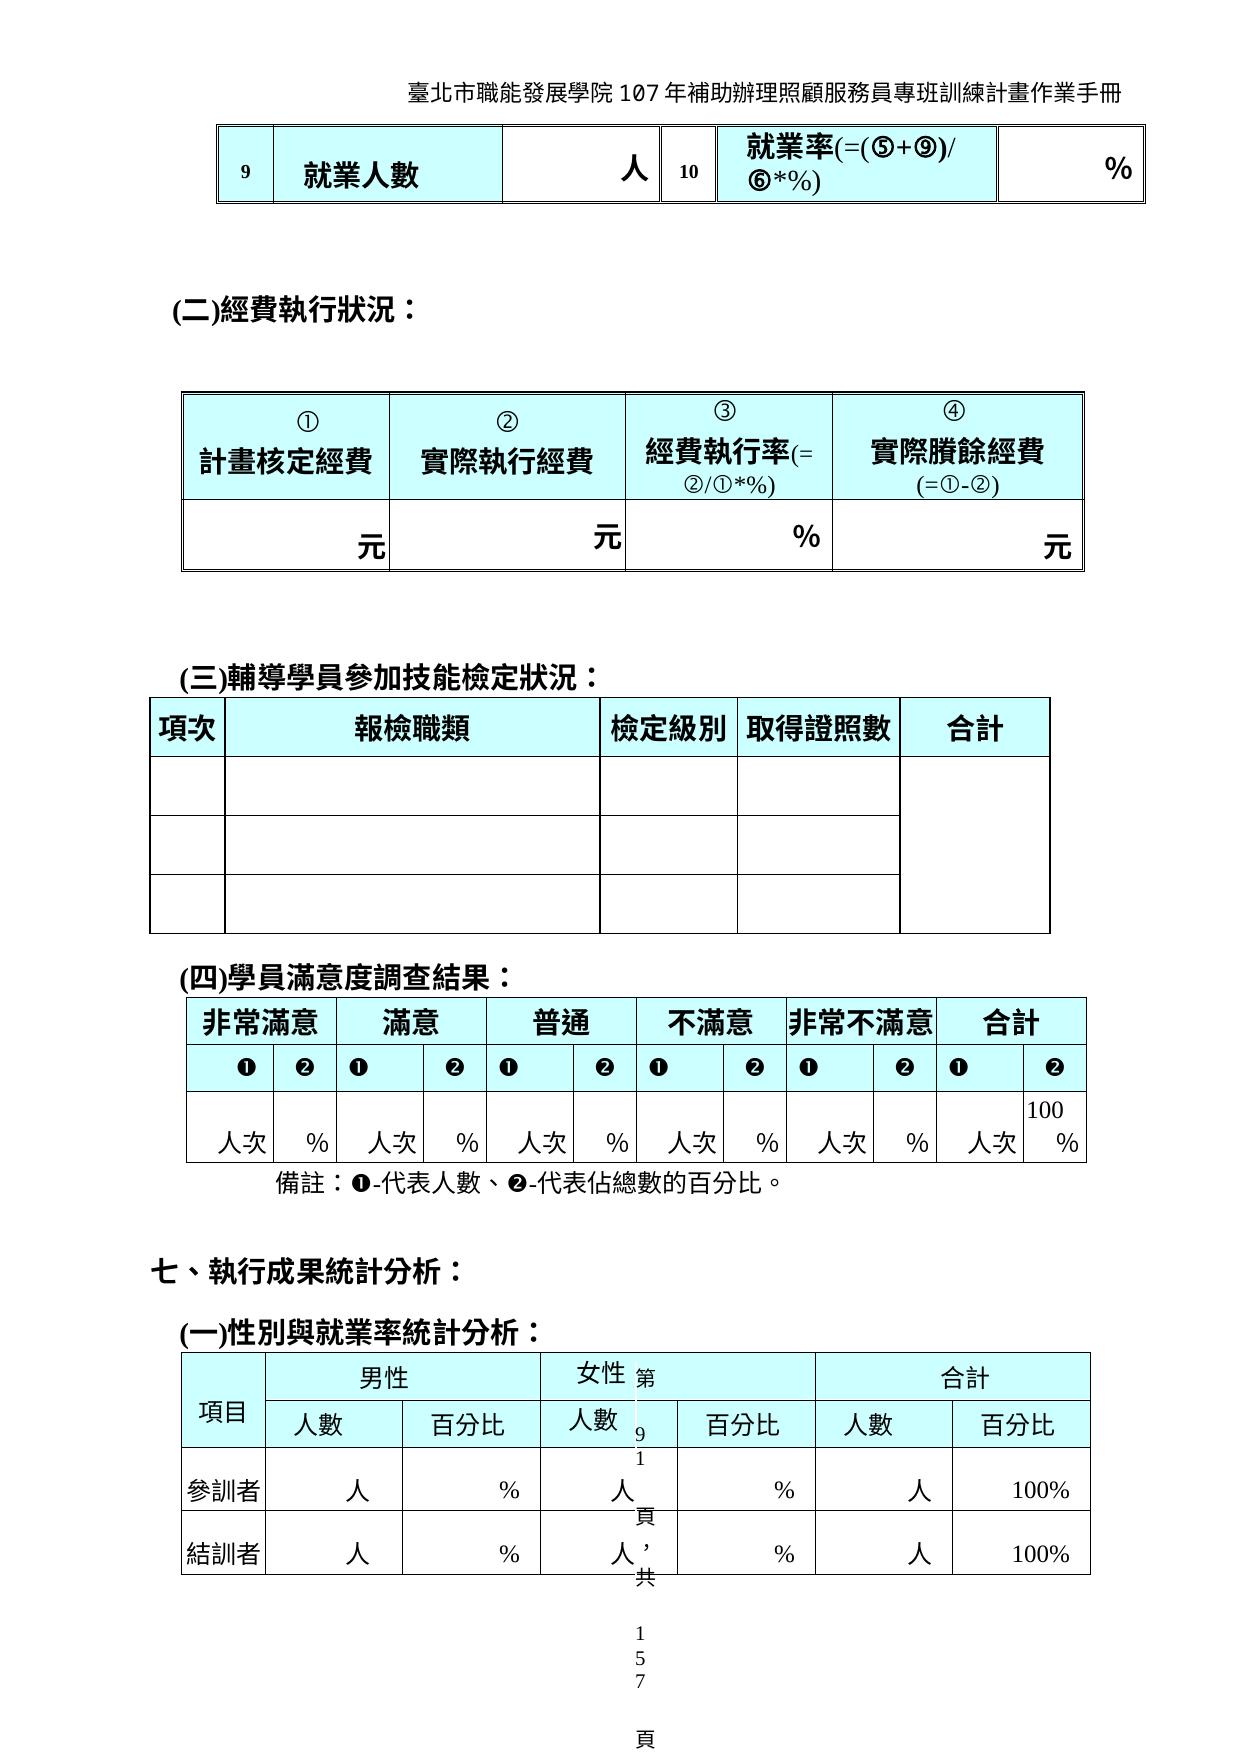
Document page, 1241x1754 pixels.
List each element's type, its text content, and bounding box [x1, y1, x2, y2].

table_cell 人數 [541, 1401, 635, 1447]
table_cell ％ [874, 1092, 936, 1162]
table_cell 百分比 [953, 1401, 1090, 1447]
table_header 合計 [901, 698, 1049, 756]
table_cell [738, 757, 899, 815]
table_cell ％ [424, 1092, 486, 1162]
table_header 不滿意 [637, 998, 786, 1044]
table_cell  [424, 1045, 486, 1091]
table_header  經費執行率(=/*%) [626, 395, 832, 499]
table_cell ％ [626, 500, 832, 569]
table_cell ％ [999, 127, 1143, 201]
table_cell 人 [637, 1448, 677, 1510]
table_header 合計 [937, 998, 1086, 1044]
table_cell 人次 [637, 1092, 723, 1162]
table_header  計畫核定經費 [184, 395, 389, 499]
table_cell [601, 757, 737, 815]
table_header  實際執行經費 [390, 395, 625, 499]
table_header 男性 [266, 1353, 540, 1399]
table_cell 人數 [266, 1401, 402, 1447]
table_cell 100% [953, 1511, 1090, 1574]
table_header 合計 [816, 1353, 1090, 1399]
table_cell 元 [833, 500, 1082, 569]
table_cell  [337, 1045, 423, 1091]
table_cell  [937, 1045, 1023, 1091]
table_cell 9 [219, 127, 273, 201]
table_cell [226, 816, 599, 874]
text (三)輔導學員參加技能檢定狀況： [150, 634, 1122, 697]
table_cell  [874, 1045, 936, 1091]
table_cell 10 [662, 127, 715, 201]
table_header 項目 [182, 1353, 265, 1447]
table_cell 人數 [637, 1428, 643, 1440]
table_cell 人 [266, 1448, 402, 1510]
table_cell [601, 816, 737, 874]
table_cell [151, 816, 224, 874]
table_cell % [403, 1448, 540, 1510]
table_header 非常不滿意 [787, 998, 936, 1044]
table_cell 人次 [337, 1092, 423, 1162]
table_cell 參訓者 [182, 1448, 265, 1510]
table_cell 人次 [487, 1092, 573, 1162]
table_cell 人次 [937, 1092, 1023, 1162]
table_cell 人 [816, 1448, 952, 1510]
table_cell 百分比 [403, 1401, 540, 1447]
table_cell 人 [266, 1511, 402, 1574]
table_cell 人數 [816, 1401, 952, 1447]
table_cell 人 [503, 127, 659, 201]
text 七、執行成果統計分析： [150, 1249, 1122, 1291]
table_cell  [574, 1045, 636, 1091]
table_header 項次 [151, 698, 224, 756]
text (一)性別與就業率統計分析： [150, 1310, 1122, 1352]
table_cell 人 [637, 1511, 677, 1574]
table_cell  [187, 1045, 273, 1091]
table_cell 人次 [787, 1092, 873, 1162]
table_cell % [678, 1448, 815, 1510]
table_header 非常滿意 [187, 998, 336, 1044]
table_cell [226, 757, 599, 815]
table_header  實際賸餘經費 (=-) [833, 395, 1082, 499]
table_cell 就業人數 [274, 127, 502, 201]
table_cell  [487, 1045, 573, 1091]
table_cell % [403, 1511, 540, 1574]
table_cell  [274, 1045, 336, 1091]
table_header 普通 [487, 998, 636, 1044]
table_cell 百分比 [678, 1401, 815, 1447]
table_cell  [787, 1045, 873, 1091]
table_header 女性 [541, 1353, 815, 1399]
table_cell 人數 [637, 1401, 677, 1447]
table_cell 結訓者 [182, 1511, 265, 1574]
table_header 檢定級別 [601, 698, 737, 756]
table_cell  [724, 1045, 786, 1091]
table_cell 元 [390, 500, 625, 569]
table_cell 人 [541, 1448, 635, 1510]
table_cell [738, 816, 899, 874]
text (二)經費執行狀況： [150, 266, 1122, 329]
table_cell [226, 875, 599, 933]
table_cell [901, 757, 1049, 933]
table_cell  [1024, 1045, 1086, 1091]
table_cell % [678, 1511, 815, 1574]
text (四)學員滿意度調查結果： [150, 934, 1122, 997]
table_cell ％ [724, 1092, 786, 1162]
table_cell [601, 875, 737, 933]
table_cell [151, 875, 224, 933]
text 備註：-代表人數、-代表佔總數的百分比。 [150, 1163, 1122, 1199]
table_cell 就業率(=(+)/*%) [718, 127, 996, 201]
table_cell 人 [541, 1511, 635, 1574]
table_cell [151, 757, 224, 815]
table_cell  [637, 1045, 723, 1091]
table_header 報檢職類 [226, 698, 599, 756]
table_cell ％ [574, 1092, 636, 1162]
table_cell 人 [816, 1511, 952, 1574]
table_cell 100% [953, 1448, 1090, 1510]
table_cell [738, 875, 899, 933]
table_cell 100 ％ [1024, 1092, 1086, 1162]
table_cell 人次 [187, 1092, 273, 1162]
table_header 滿意 [337, 998, 486, 1044]
table_cell 元 [184, 500, 389, 569]
table_cell ％ [274, 1092, 336, 1162]
table_header 取得證照數 [738, 698, 899, 756]
